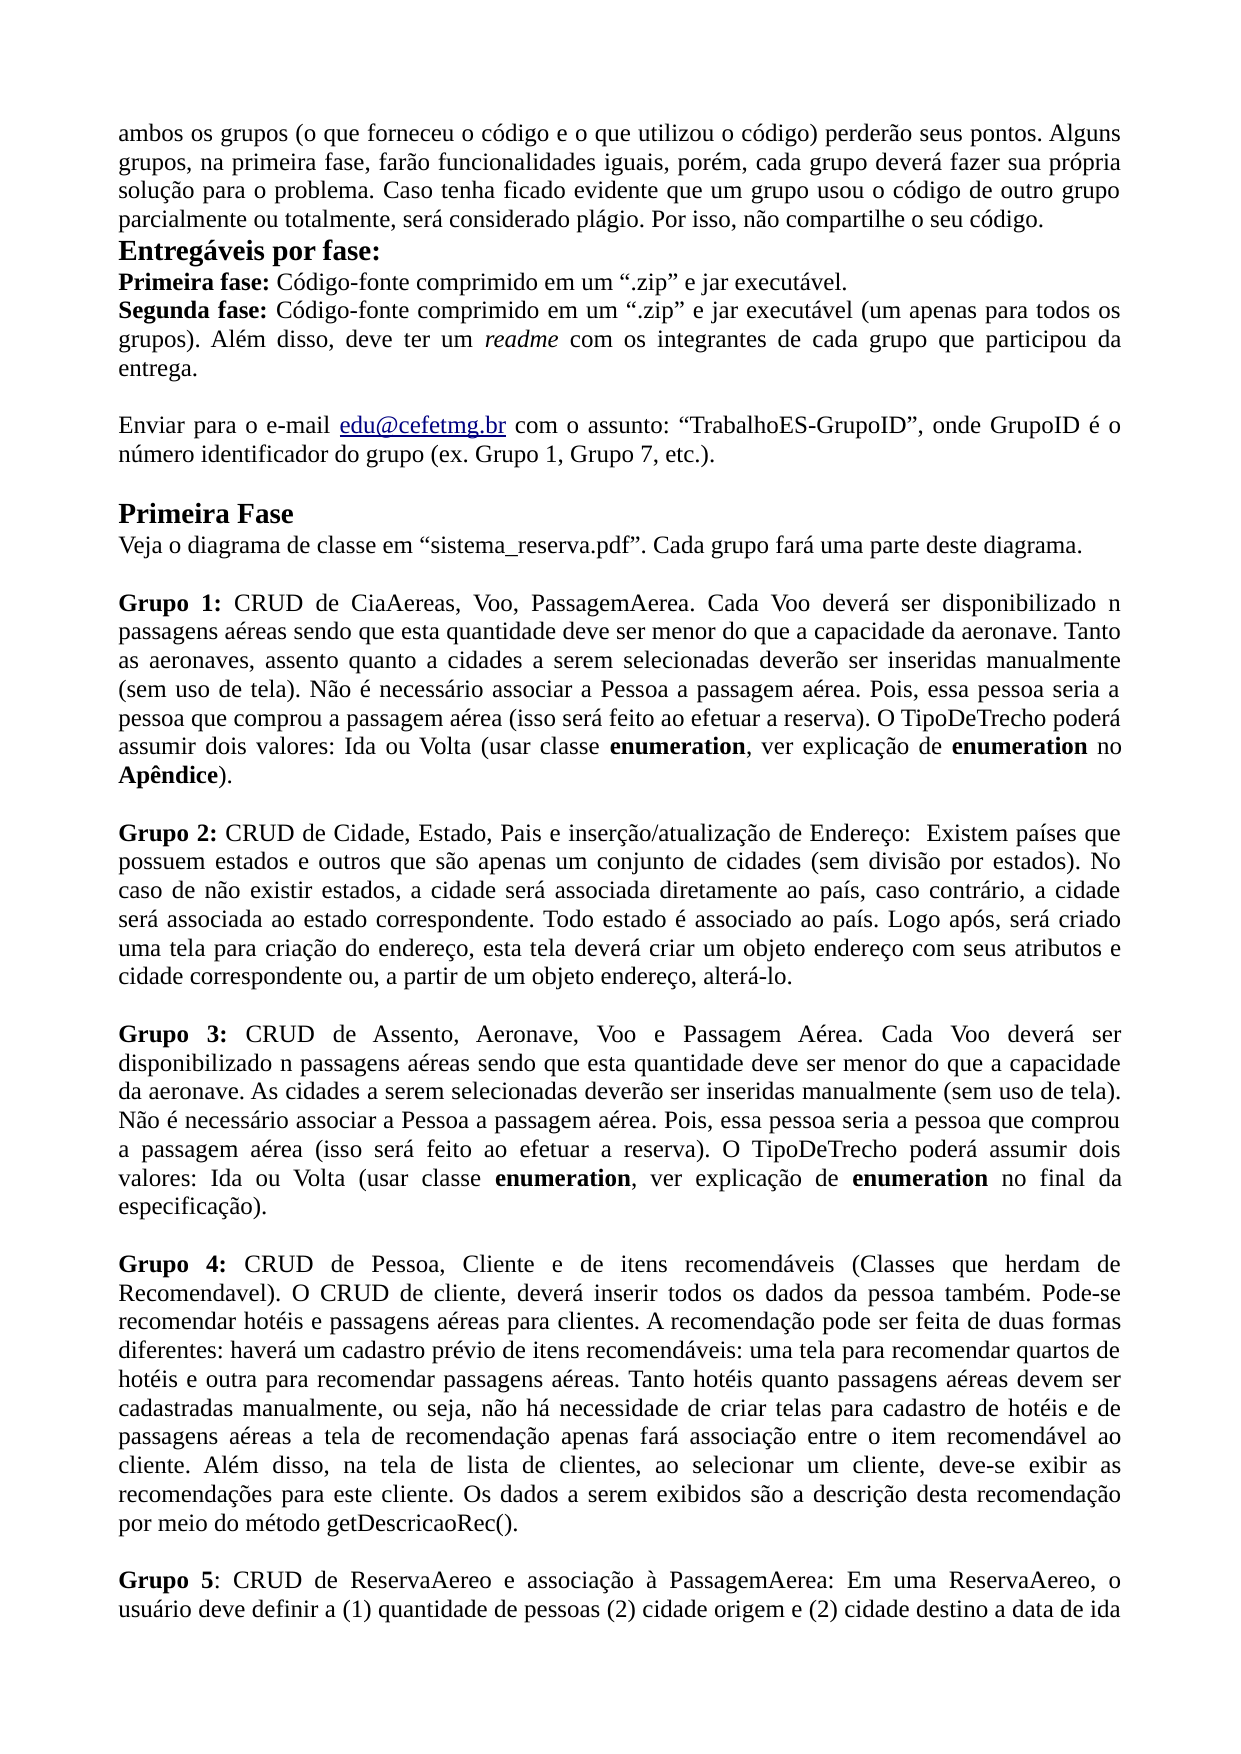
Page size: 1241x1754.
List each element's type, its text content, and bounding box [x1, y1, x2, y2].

text Enviar para o e-mail edu@cefetmg.br com o assunto: “TrabalhoES-GrupoID”, onde GrupoID é o número identificador do grupo (ex. Grupo 1, Grupo 7, etc.). [118, 410, 1122, 468]
text Veja o diagrama de classe em “sistema_reserva.pdf”. Cada grupo fará uma parte deste diagrama. [118, 530, 1122, 559]
text Grupo 2: CRUD de Cidade, Estado, Pais e inserção/atualização de Endereço: Existem países que possuem estados e outros que são apenas um conjunto de cidades (sem divisão por estados). No caso de não existir estados, a cidade será associada diretamente ao país, caso contrário, a cidade será associada ao estado correspondente. Todo estado é associado ao país. Logo após, será criado uma tela para criação do endereço, esta tela deverá criar um objeto endereço com seus atributos e cidade correspondente ou, a partir de um objeto endereço, alterá-lo. [118, 818, 1122, 990]
text Grupo 3: CRUD de Assento, Aeronave, Voo e Passagem Aérea. Cada Voo deverá ser disponibilizado n passagens aéreas sendo que esta quantidade deve ser menor do que a capacidade da aeronave. As cidades a serem selecionadas deverão ser inseridas manualmente (sem uso de tela). Não é necessário associar a Pessoa a passagem aérea. Pois, essa pessoa seria a pessoa que comprou a passagem aérea (isso será feito ao efetuar a reserva). O TipoDeTrecho poderá assumir dois valores: Ida ou Volta (usar classe enumeration, ver explicação de enumeration no final da especificação). [118, 1019, 1122, 1220]
text Grupo 1: CRUD de CiaAereas, Voo, PassagemAerea. Cada Voo deverá ser disponibilizado n passagens aéreas sendo que esta quantidade deve ser menor do que a capacidade da aeronave. Tanto as aeronaves, assento quanto a cidades a serem selecionadas deverão ser inseridas manualmente (sem uso de tela). Não é necessário associar a Pessoa a passagem aérea. Pois, essa pessoa seria a pessoa que comprou a passagem aérea (isso será feito ao efetuar a reserva). O TipoDeTrecho poderá assumir dois valores: Ida ou Volta (usar classe enumeration, ver explicação de enumeration no Apêndice). [118, 588, 1122, 789]
text Primeira Fase [118, 497, 1122, 530]
text ambos os grupos (o que forneceu o código e o que utilizou o código) perderão seus pontos. Alguns grupos, na primeira fase, farão funcionalidades iguais, porém, cada grupo deverá fazer sua própria solução para o problema. Caso tenha ficado evidente que um grupo usou o código de outro grupo parcialmente ou totalmente, será considerado plágio. Por isso, não compartilhe o seu código. [118, 118, 1122, 233]
text Primeira fase: Código-fonte comprimido em um “.zip” e jar executável. [118, 267, 1122, 295]
text Grupo 4: CRUD de Pessoa, Cliente e de itens recomendáveis (Classes que herdam de Recomendavel). O CRUD de cliente, deverá inserir todos os dados da pessoa também. Pode-se recomendar hotéis e passagens aéreas para clientes. A recomendação pode ser feita de duas formas diferentes: haverá um cadastro prévio de itens recomendáveis: uma tela para recomendar quartos de hotéis e outra para recomendar passagens aéreas. Tanto hotéis quanto passagens aéreas devem ser cadastradas manualmente, ou seja, não há necessidade de criar telas para cadastro de hotéis e de passagens aéreas a tela de recomendação apenas fará associação entre o item recomendável ao cliente. Além disso, na tela de lista de clientes, ao selecionar um cliente, deve-se exibir as recomendações para este cliente. Os dados a serem exibidos são a descrição desta recomendação por meio do método getDescricaoRec(). [118, 1249, 1122, 1536]
text Segunda fase: Código-fonte comprimido em um “.zip” e jar executável (um apenas para todos os grupos). Além disso, deve ter um readme com os integrantes de cada grupo que participou da entrega. [118, 295, 1122, 382]
text Grupo 5: CRUD de ReservaAereo e associação à PassagemAerea: Em uma ReservaAereo, o usuário deve definir a (1) quantidade de pessoas (2) cidade origem e (2) cidade destino a data de ida [118, 1565, 1122, 1623]
text Entregáveis por fase: [118, 233, 1122, 267]
